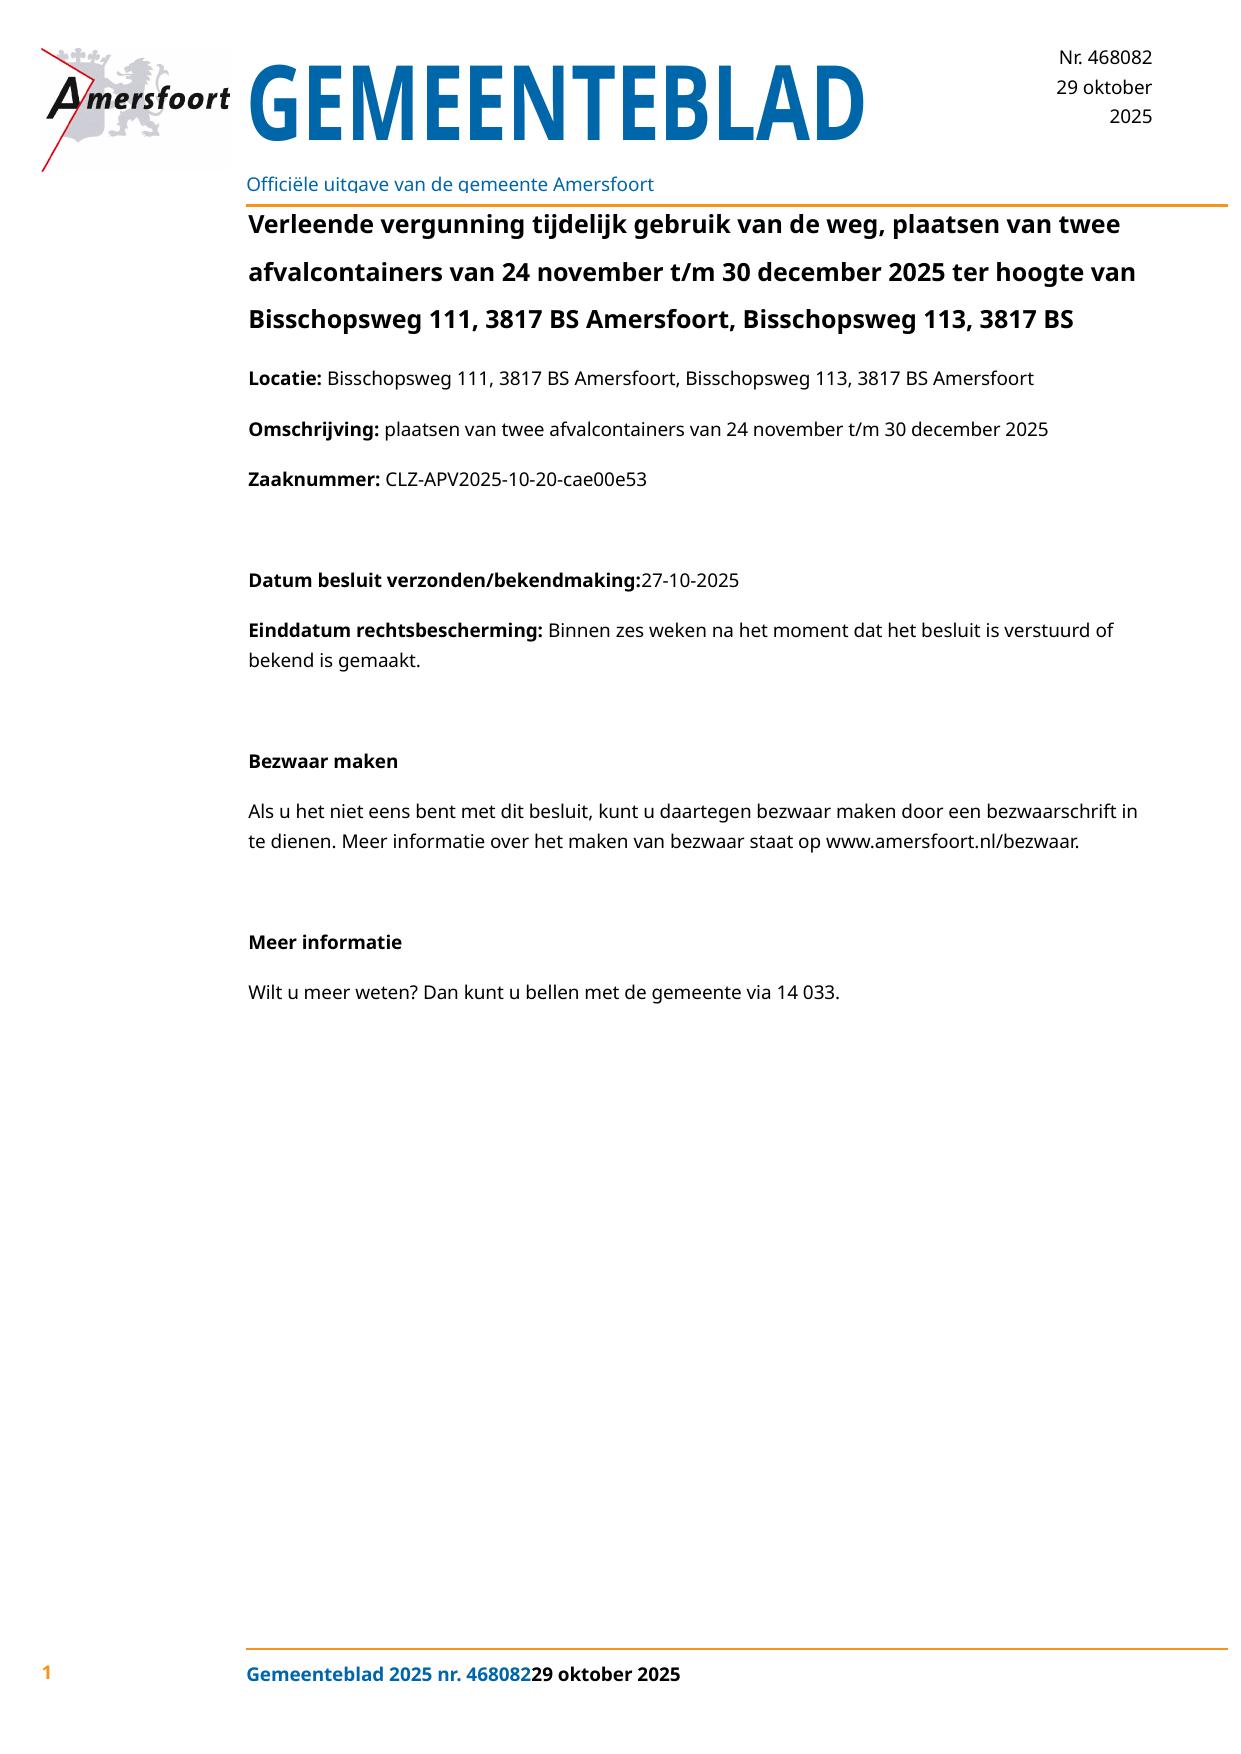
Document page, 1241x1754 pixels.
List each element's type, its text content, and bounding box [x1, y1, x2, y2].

text Verleende vergunning tijdelijk gebruik van de weg, plaatsen van twee afvalcontainers van 24 november t/m 30 december 2025 ter hoogte van Bisschopsweg 111, 3817 BS Amersfoort, Bisschopsweg 113, 3817 BS [248, 207, 1152, 336]
text Als u het niet eens bent met dit besluit, kunt u daartegen bezwaar maken door een bezwaarschrift in te dienen. Meer informatie over het maken van bezwaar staat op www.amersfoort.nl/bezwaar. [248, 798, 1152, 854]
text Datum besluit verzonden/bekendmaking:27-10-2025 [248, 567, 1152, 593]
text Zaaknummer: CLZ-APV2025-10-20-cae00e53 [248, 466, 1152, 492]
text Bezwaar maken [248, 748, 1152, 774]
text Omschrijving: plaatsen van twee afvalcontainers van 24 november t/m 30 december 2025 [248, 416, 1152, 442]
text Einddatum rechtsbescherming: Binnen zes weken na het moment dat het besluit is verstuurd of bekend is gemaakt. [248, 618, 1152, 673]
text Locatie: Bisschopsweg 111, 3817 BS Amersfoort, Bisschopsweg 113, 3817 BS Amersfoort [248, 366, 1152, 391]
text Wilt u meer weten? Dan kunt u bellen met de gemeente via 14 033. [248, 979, 1152, 1005]
picture [41, 47, 231, 172]
text Meer informatie [248, 929, 1152, 954]
